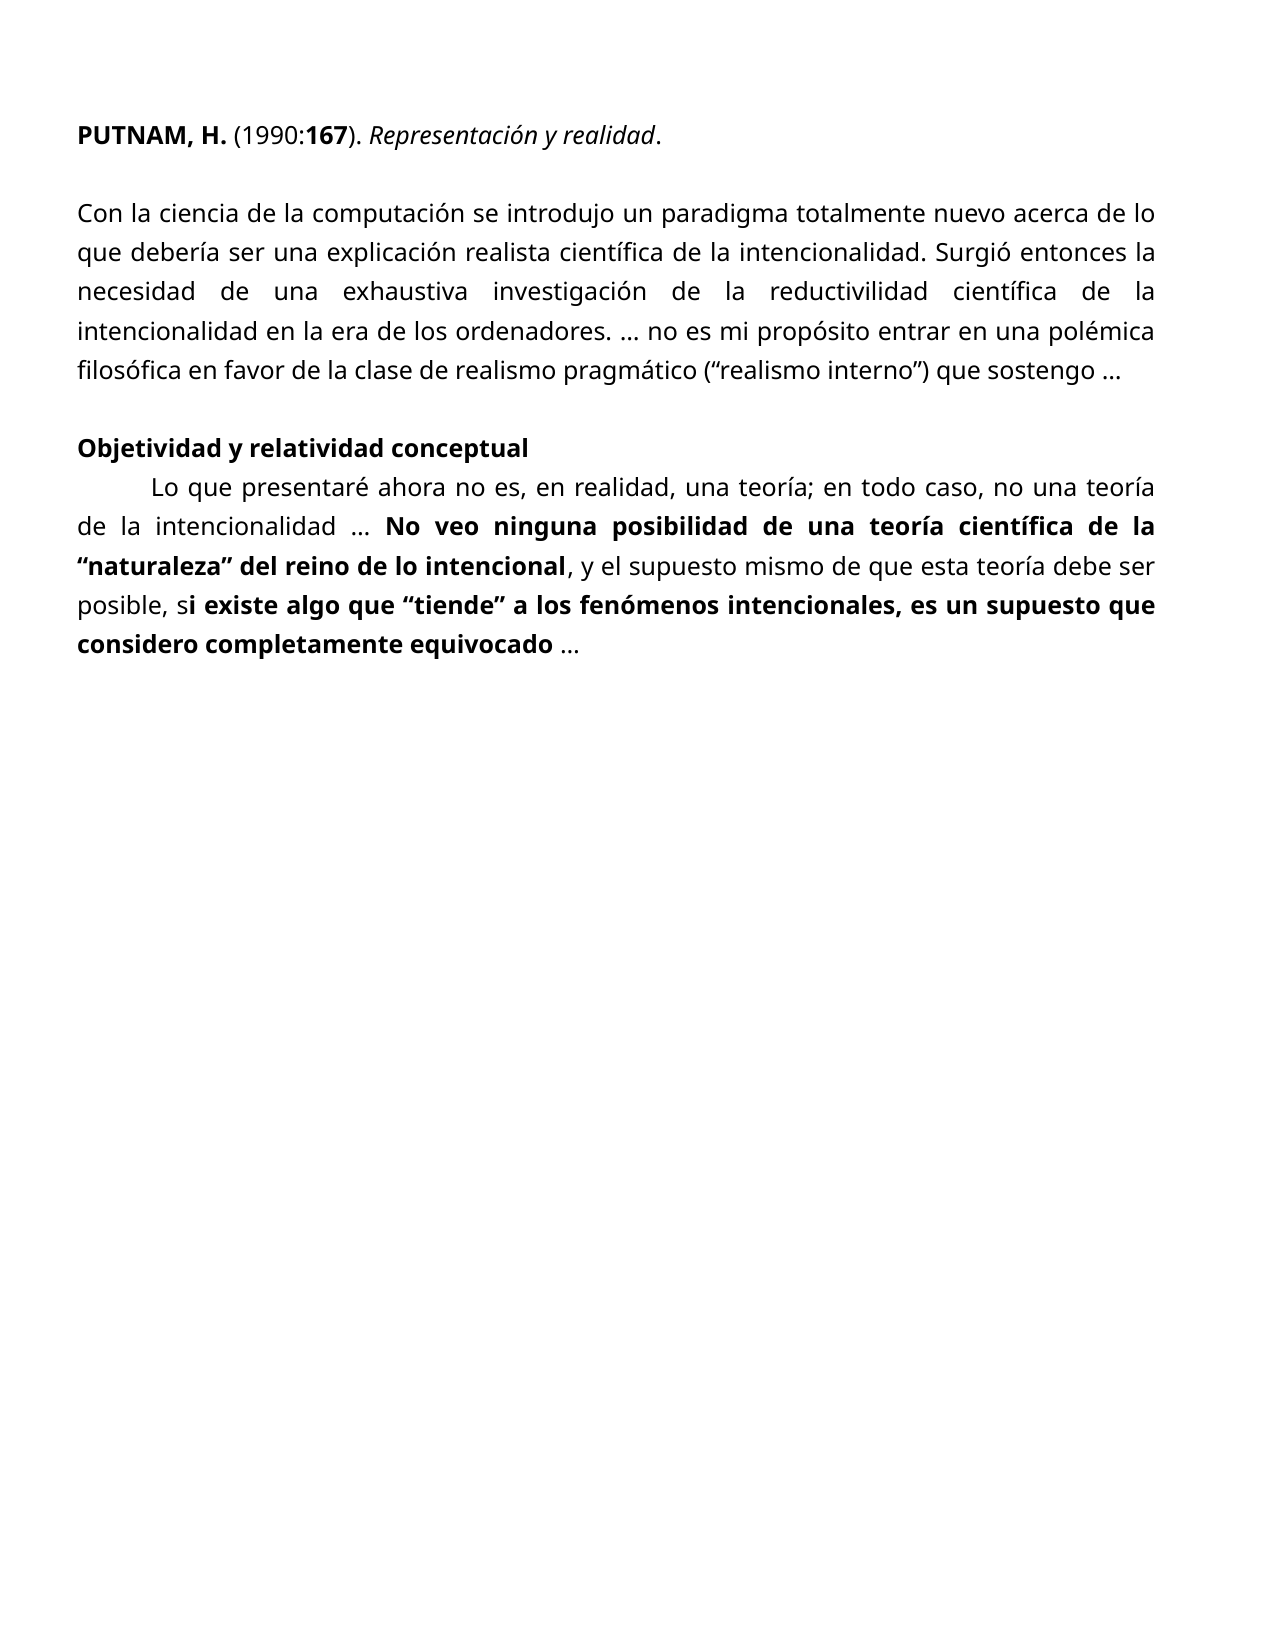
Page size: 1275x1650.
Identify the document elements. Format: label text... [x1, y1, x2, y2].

text Con la ciencia de la computación se introdujo un paradigma totalmente nuevo acerca de lo que debería ser una explicación realista científica de la intencionalidad. Surgió entonces la necesidad de una exhaustiva investigación de la reductivilidad científica de la intencionalidad en la era de los ordenadores. … no es mi propósito entrar en una polémica filosófica en favor de la clase de realismo pragmático (“realismo interno”) que sostengo … [77, 196, 1157, 386]
text Lo que presentaré ahora no es, en realidad, una teoría; en todo caso, no una teoría de la intencionalidad … No veo ninguna posibilidad de una teoría científica de la “naturaleza” del reino de lo intencional, y el supuesto mismo de que esta teoría debe ser posible, si existe algo que “tiende” a los fenómenos intencionales, es un supuesto que considero completamente equivocado … [77, 470, 1157, 661]
text Objetividad y relatividad conceptual [77, 431, 1157, 465]
text PUTNAM, H. (1990:167). Representación y realidad. [77, 117, 1157, 151]
